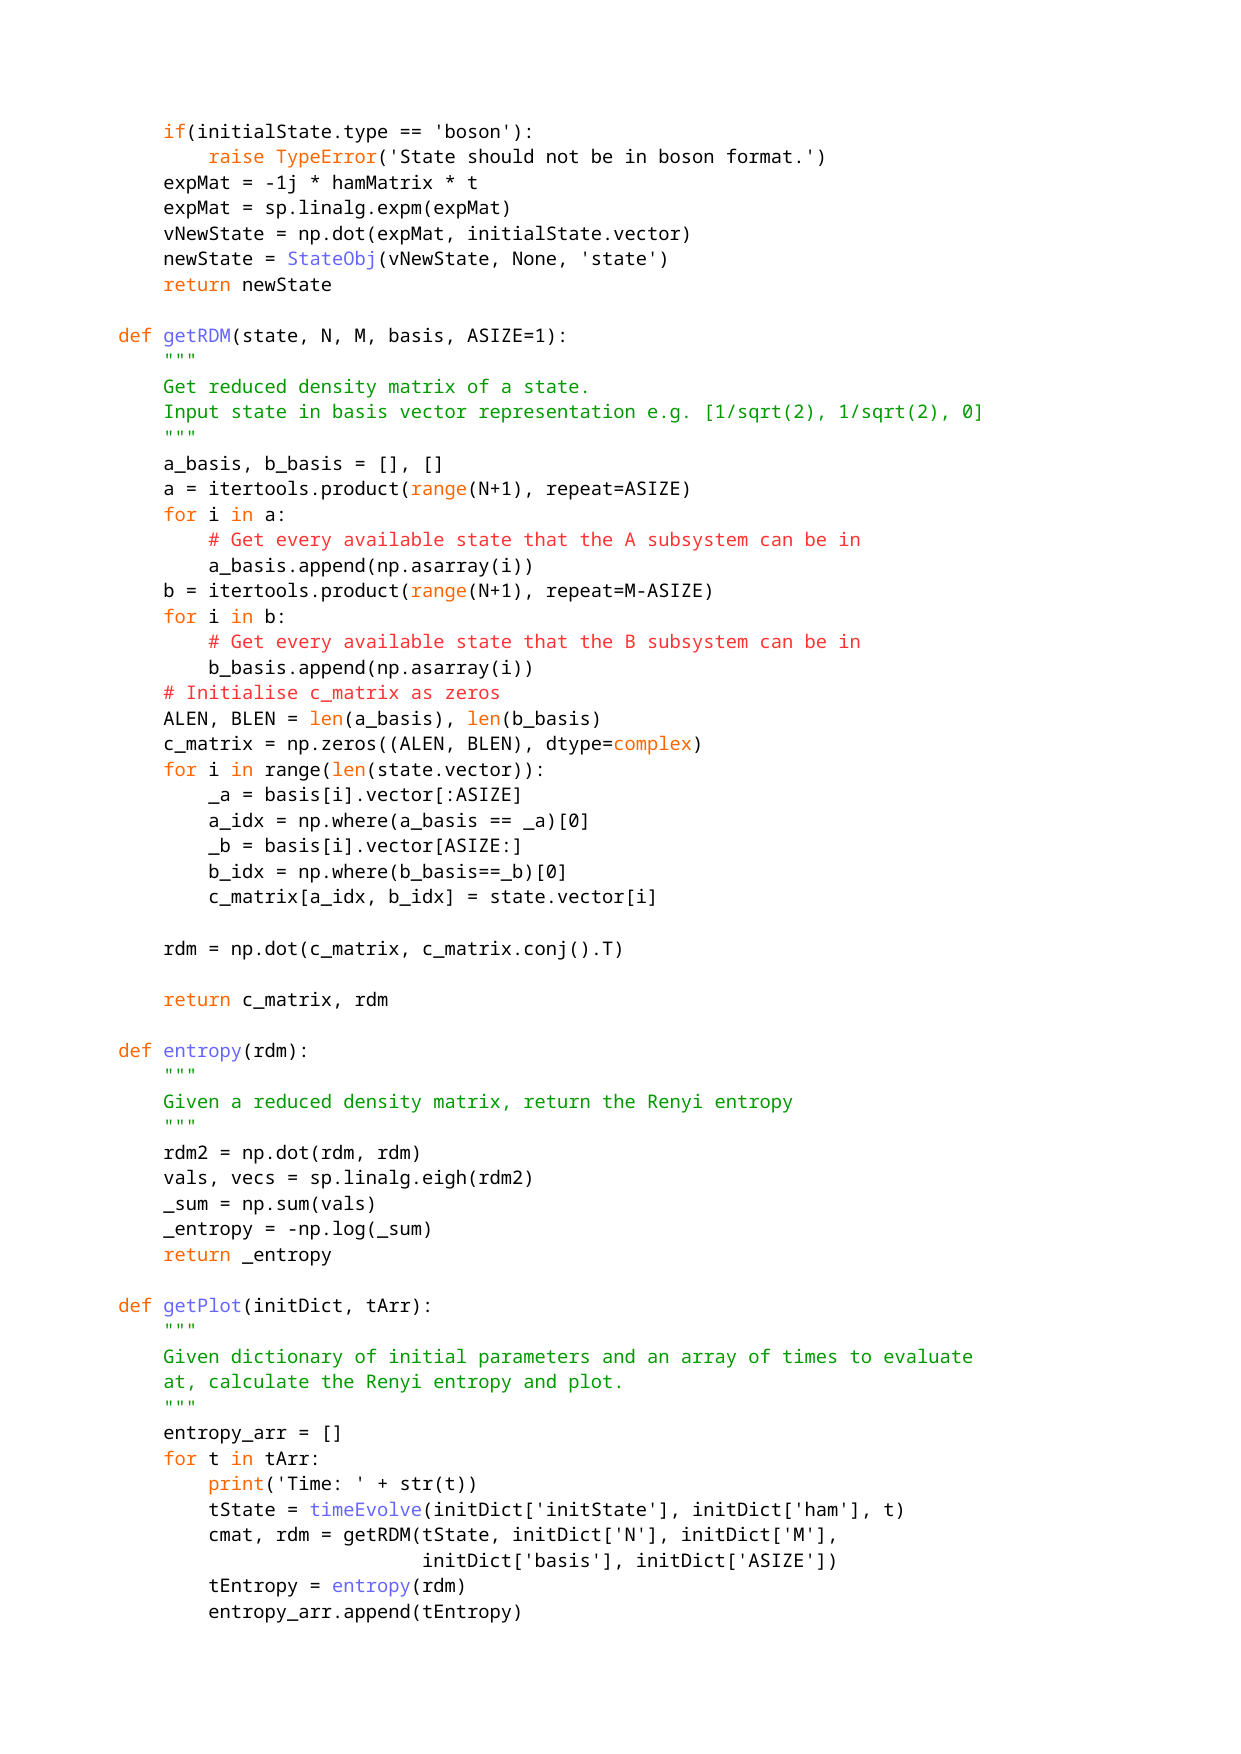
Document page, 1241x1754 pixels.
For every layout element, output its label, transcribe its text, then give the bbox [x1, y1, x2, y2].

text # Initialise c_matrix as zeros [118, 679, 1122, 705]
text return _entropy [118, 1241, 1122, 1267]
text a_basis, b_basis = [], [] [118, 450, 1122, 475]
text """ [118, 1318, 1122, 1343]
text for i in range(len(state.vector)): [118, 756, 1122, 782]
text """ [118, 424, 1122, 450]
text b_idx = np.where(b_basis==_b)[0] [118, 858, 1122, 884]
text Given dictionary of initial parameters and an array of times to evaluate [118, 1343, 1122, 1369]
text def getPlot(initDict, tArr): [118, 1292, 1122, 1318]
text c_matrix = np.zeros((ALEN, BLEN), dtype=complex) [118, 731, 1122, 756]
text rdm = np.dot(c_matrix, c_matrix.conj().T) [118, 935, 1122, 960]
text tState = timeEvolve(initDict['initState'], initDict['ham'], t) [118, 1496, 1122, 1522]
text newState = StateObj(vNewState, None, 'state') [118, 246, 1122, 271]
text return newState [118, 271, 1122, 297]
text ALEN, BLEN = len(a_basis), len(b_basis) [118, 705, 1122, 731]
text rdm2 = np.dot(rdm, rdm) [118, 1139, 1122, 1164]
text return c_matrix, rdm [118, 986, 1122, 1011]
text cmat, rdm = getRDM(tState, initDict['N'], initDict['M'], [118, 1522, 1122, 1547]
text a = itertools.product(range(N+1), repeat=ASIZE) [118, 475, 1122, 501]
text _entropy = -np.log(_sum) [118, 1216, 1122, 1241]
text """ [118, 1113, 1122, 1139]
text at, calculate the Renyi entropy and plot. [118, 1369, 1122, 1394]
text initDict['basis'], initDict['ASIZE']) [118, 1547, 1122, 1573]
text if(initialState.type == 'boson'): [118, 118, 1122, 144]
text a_basis.append(np.asarray(i)) [118, 552, 1122, 577]
text for i in a: [118, 501, 1122, 526]
text a_idx = np.where(a_basis == _a)[0] [118, 807, 1122, 833]
text entropy_arr.append(tEntropy) [118, 1598, 1122, 1624]
text print('Time: ' + str(t)) [118, 1471, 1122, 1496]
text """ [118, 1062, 1122, 1088]
text raise TypeError('State should not be in boson format.') [118, 144, 1122, 169]
text def entropy(rdm): [118, 1037, 1122, 1062]
text for i in b: [118, 603, 1122, 628]
text _a = basis[i].vector[:ASIZE] [118, 782, 1122, 807]
text def getRDM(state, N, M, basis, ASIZE=1): [118, 322, 1122, 348]
text c_matrix[a_idx, b_idx] = state.vector[i] [118, 884, 1122, 909]
text b = itertools.product(range(N+1), repeat=M-ASIZE) [118, 577, 1122, 603]
text # Get every available state that the B subsystem can be in [118, 628, 1122, 654]
text Get reduced density matrix of a state. [118, 373, 1122, 399]
text vals, vecs = sp.linalg.eigh(rdm2) [118, 1164, 1122, 1190]
text # Get every available state that the A subsystem can be in [118, 526, 1122, 552]
text b_basis.append(np.asarray(i)) [118, 654, 1122, 679]
text Given a reduced density matrix, return the Renyi entropy [118, 1088, 1122, 1113]
text """ [118, 348, 1122, 373]
text """ [118, 1394, 1122, 1420]
text for t in tArr: [118, 1445, 1122, 1471]
text tEntropy = entropy(rdm) [118, 1573, 1122, 1598]
text vNewState = np.dot(expMat, initialState.vector) [118, 220, 1122, 246]
text _sum = np.sum(vals) [118, 1190, 1122, 1216]
text entropy_arr = [] [118, 1420, 1122, 1445]
text expMat = sp.linalg.expm(expMat) [118, 195, 1122, 220]
text expMat = -1j * hamMatrix * t [118, 169, 1122, 195]
text _b = basis[i].vector[ASIZE:] [118, 833, 1122, 858]
text Input state in basis vector representation e.g. [1/sqrt(2), 1/sqrt(2), 0] [118, 399, 1122, 424]
